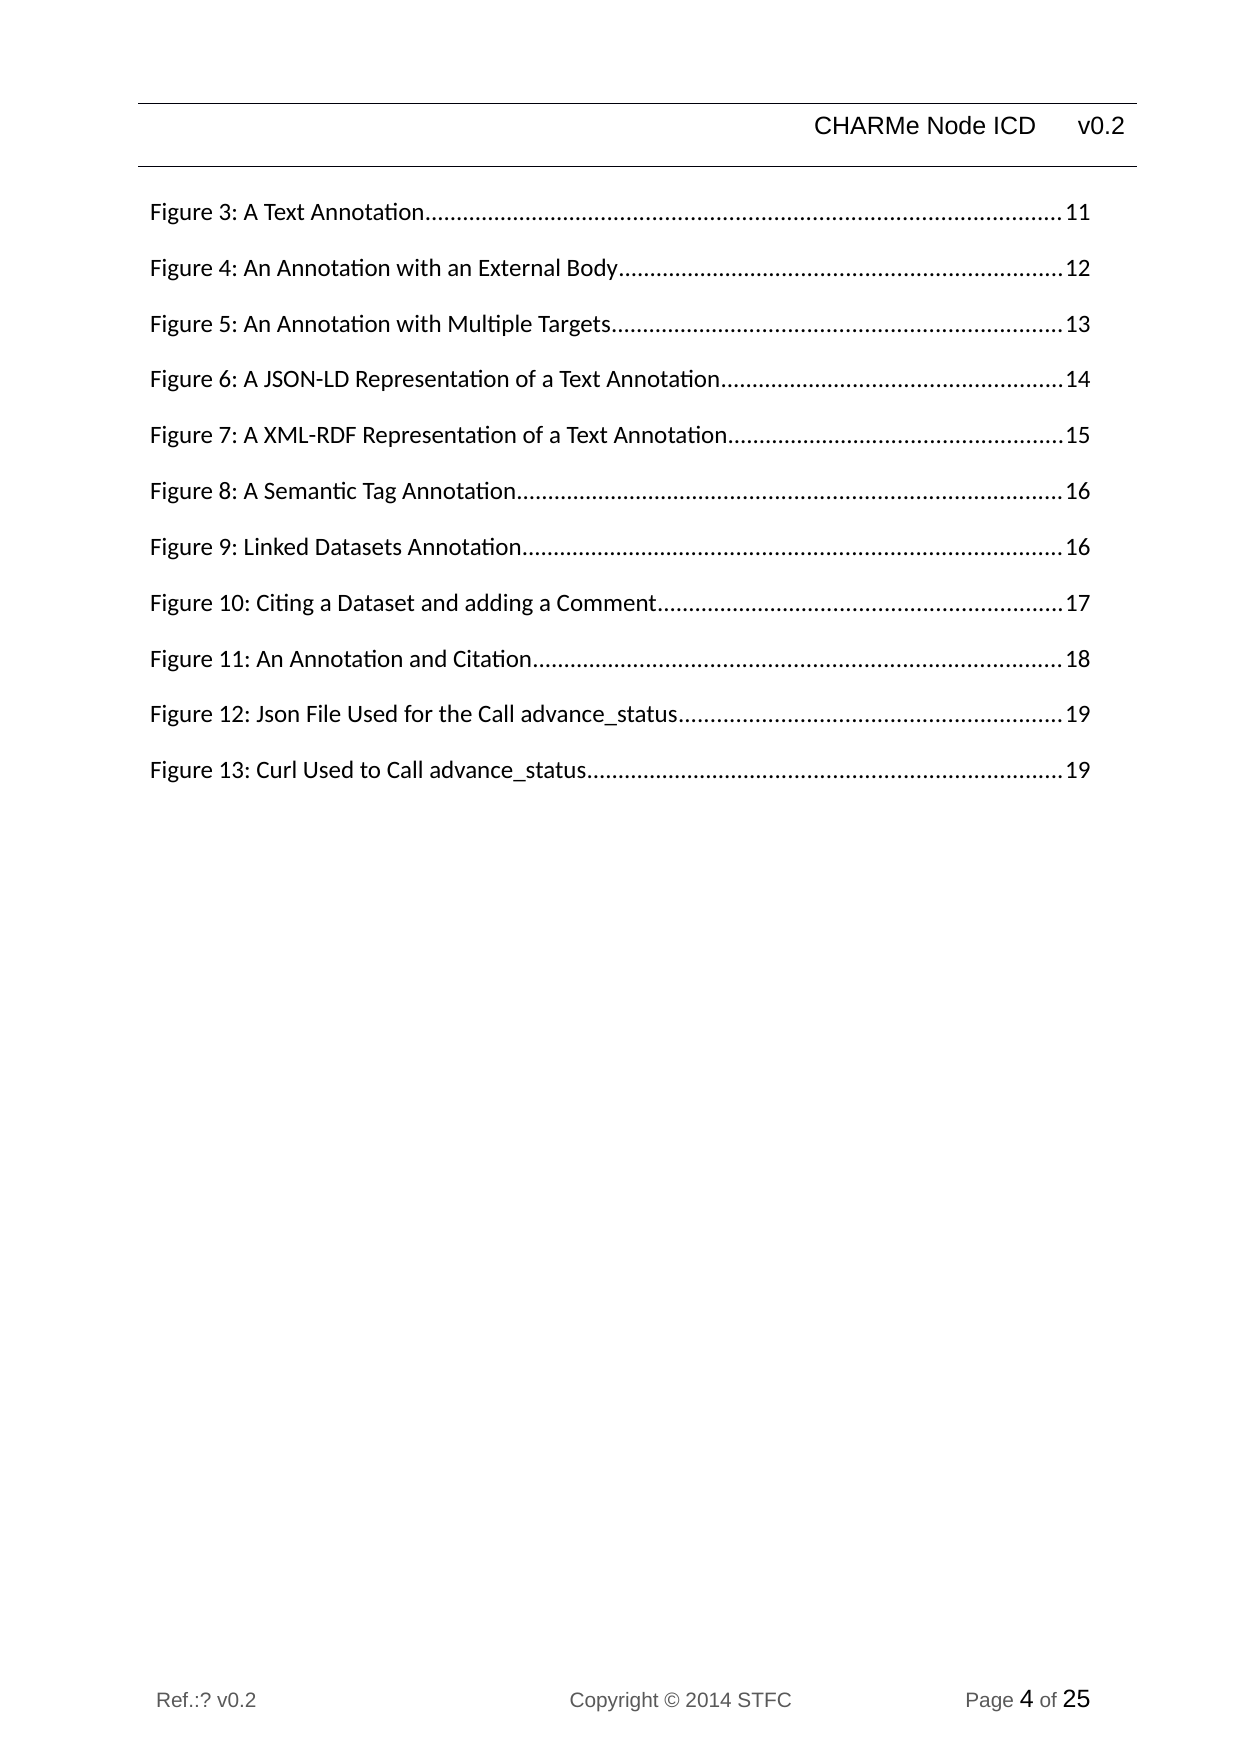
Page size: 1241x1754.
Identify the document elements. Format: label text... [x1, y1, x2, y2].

text Figure 9: Linked Datasets Annotation 16 [150, 531, 1090, 562]
text Figure 8: A Semantic Tag Annotation 16 [150, 475, 1090, 506]
text Figure 6: A JSON-LD Representation of a Text Annotation 14 [150, 363, 1090, 394]
text Figure 5: An Annotation with Multiple Targets 13 [150, 308, 1090, 338]
text Figure 4: An Annotation with an External Body 12 [150, 252, 1090, 282]
text Figure 13: Curl Used to Call advance_status 19 [150, 754, 1090, 785]
text Figure 12: Json File Used for the Call advance_status 19 [150, 698, 1090, 729]
text Figure 10: Citing a Dataset and adding a Comment 17 [150, 587, 1090, 617]
text Figure 3: A Text Annotation 11 [150, 196, 1090, 227]
text Figure 11: An Annotation and Citation 18 [150, 643, 1090, 673]
text Figure 7: A XML-RDF Representation of a Text Annotation 15 [150, 419, 1090, 450]
